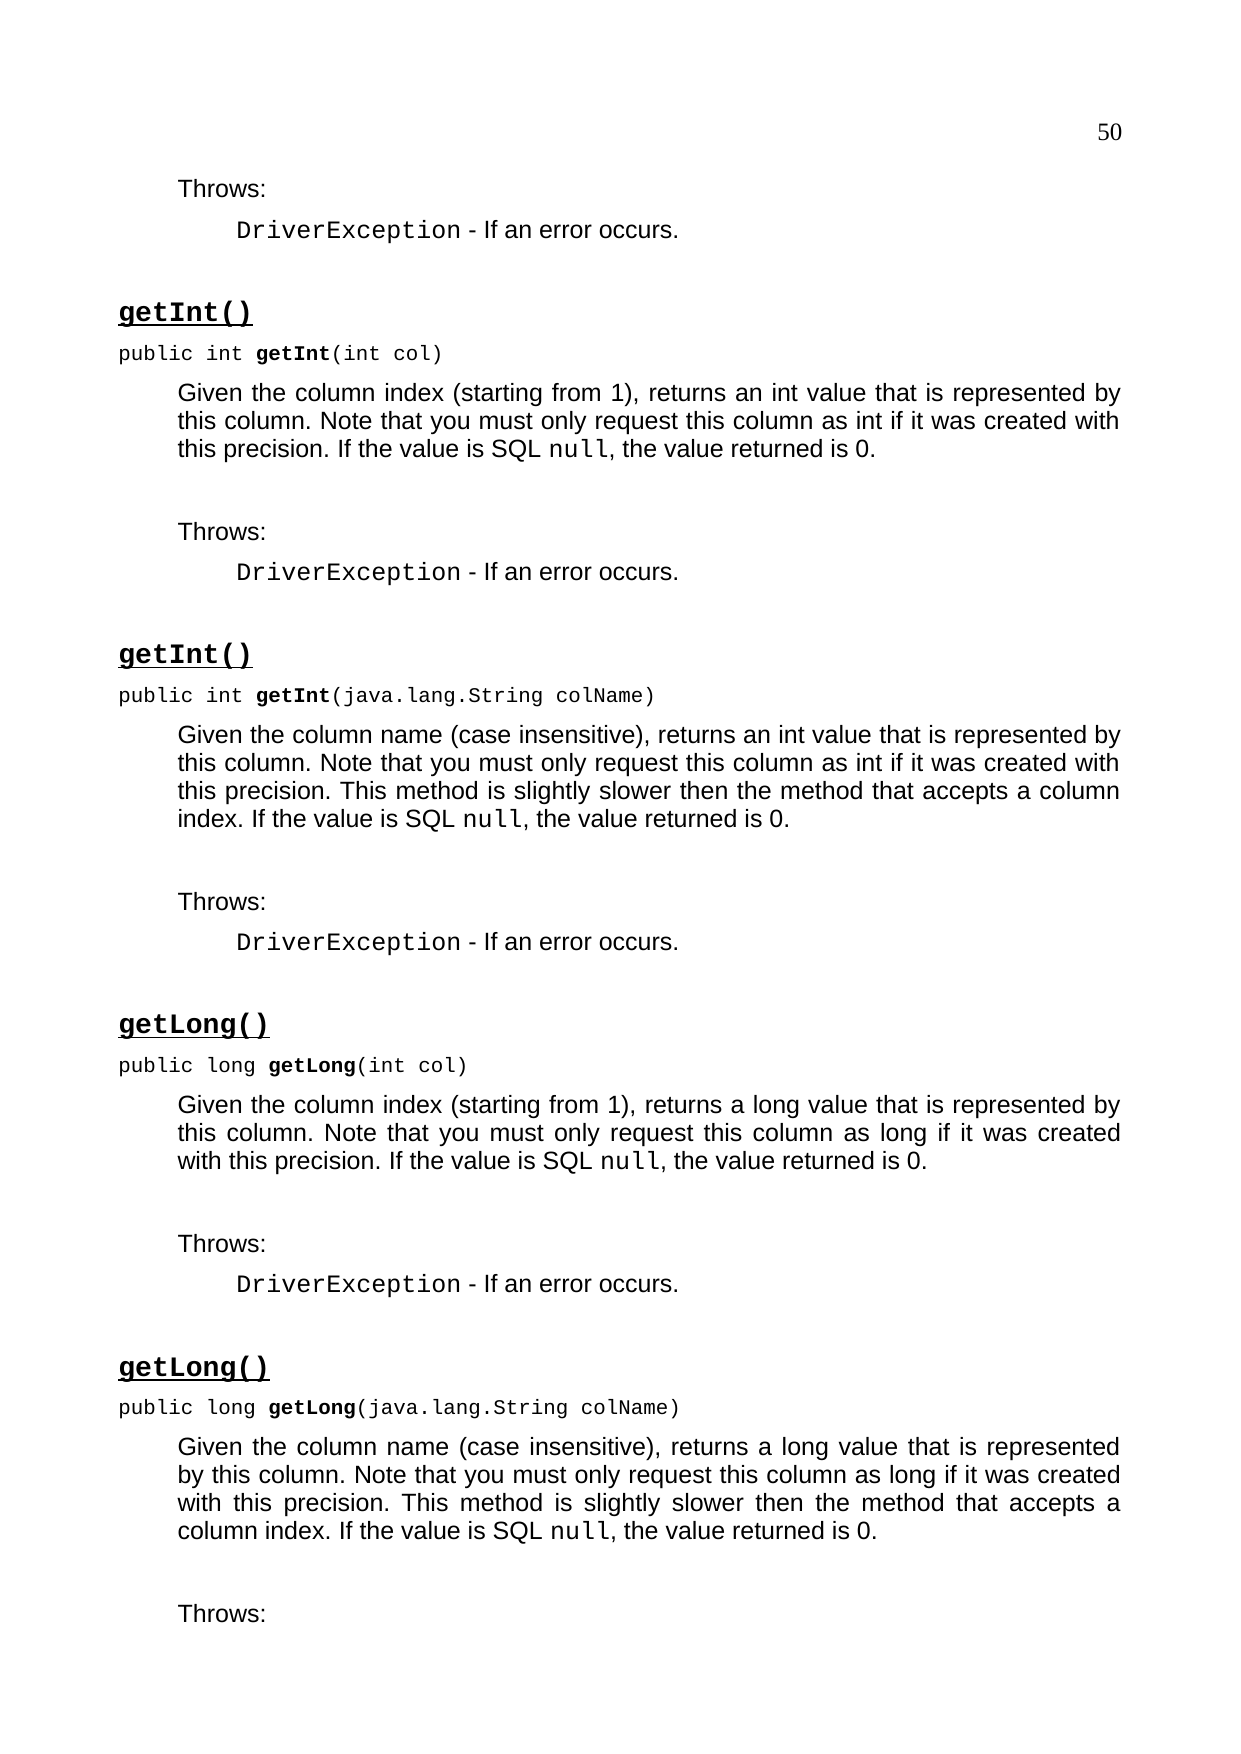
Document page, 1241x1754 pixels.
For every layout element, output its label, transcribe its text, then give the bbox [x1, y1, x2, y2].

list DriverException - If an error occurs. [236, 558, 1122, 588]
list Given the column index (starting from 1), returns a long value that is represented by this column. Note that you must only request this column as long if it was created with this precision. If the value is SQL null, the value returned is 0. [177, 1091, 1122, 1177]
list Given the column name (case insensitive), returns a long value that is represented by this column. Note that you must only request this column as long if it was created with this precision. This method is slightly slower then the method that accepts a column index. If the value is SQL null, the value returned is 0. [177, 1433, 1122, 1547]
list Given the column index (starting from 1), returns an int value that is represented by this column. Note that you must only request this column as int if it was created with this precision. If the value is SQL null, the value returned is 0. [177, 379, 1122, 465]
list DriverException - If an error occurs. [236, 216, 1122, 246]
text public int getInt(int col) [118, 343, 1122, 366]
list Given the column name (case insensitive), returns an int value that is represented by this column. Note that you must only request this column as int if it was created with this precision. This method is slightly slower then the method that accepts a column index. If the value is SQL null, the value returned is 0. [177, 721, 1122, 835]
subtitle getLong() [118, 1353, 1122, 1384]
text public long getLong(int col) [118, 1055, 1122, 1078]
text Throws: [118, 517, 1122, 545]
subtitle getInt() [118, 641, 1122, 672]
text Throws: [118, 887, 1122, 915]
list DriverException - If an error occurs. [236, 1270, 1122, 1300]
subtitle getInt() [118, 298, 1122, 330]
subtitle getLong() [118, 1011, 1122, 1042]
list DriverException - If an error occurs. [236, 928, 1122, 958]
text Throws: [118, 1599, 1122, 1627]
text public long getLong(java.lang.String colName) [118, 1397, 1122, 1421]
text public int getInt(java.lang.String colName) [118, 685, 1122, 708]
text Throws: [118, 1229, 1122, 1257]
text Throws: [118, 175, 1122, 203]
